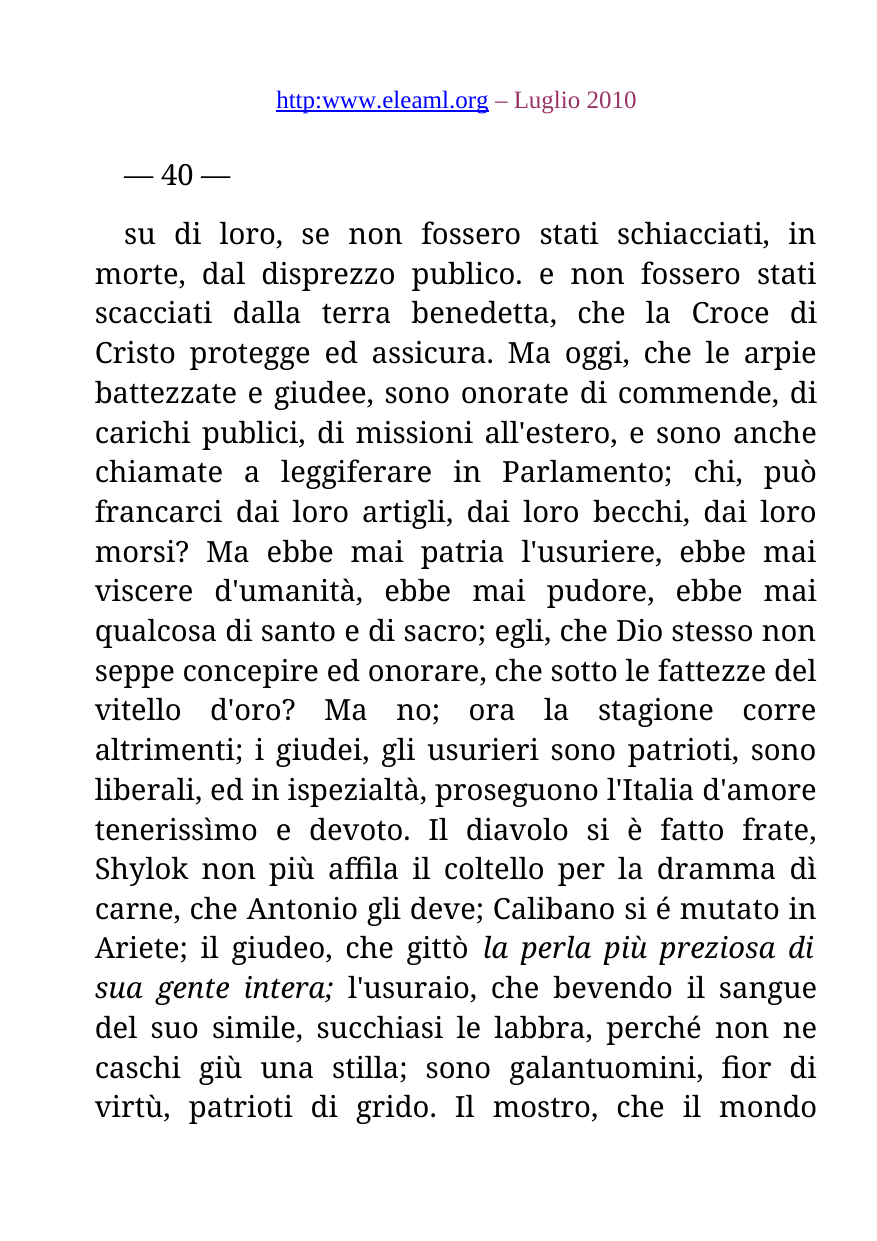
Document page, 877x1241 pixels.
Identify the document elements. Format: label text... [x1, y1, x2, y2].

text su di loro, se non fossero stati schiacciati, in morte, dal disprezzo publico. e non fossero stati scacciati dalla terra benedetta, che la Croce di Cristo protegge ed assicura. Ma oggi, che le arpie battezzate e giudee, sono onorate di commende, di carichi publici, di missioni all'estero, e sono anche chiamate a leggiferare in Parlamento; chi, può francarci dai loro artigli, dai loro becchi, dai loro morsi? Ma ebbe mai patria l'usuriere, ebbe mai viscere d'umanità, ebbe mai pudore, ebbe mai qualcosa di santo e di sacro; egli, che Dio stesso non seppe concepire ed onorare, che sotto le fattezze del vitello d'oro? Ma no; ora la stagione corre altrimenti; i giudei, gli usurieri sono patrioti, sono liberali, ed in ispezialtà, proseguono l'Italia d'amore tenerissìmo e devoto. Il diavolo si è fatto frate, Shylok non più affila il coltello per la dramma dì carne, che Antonio gli deve; Calibano si é mutato in Ariete; il giudeo, che gittò la perla più preziosa di sua gente intera; l'usuraio, che bevendo il sangue del suo simile, succhiasi le labbra, perché non ne caschi giù una stilla; sono galantuomini, fior di virtù, patrioti di grido. Il mostro, che il mondo [94, 213, 818, 1126]
text — 40 — [94, 154, 818, 193]
